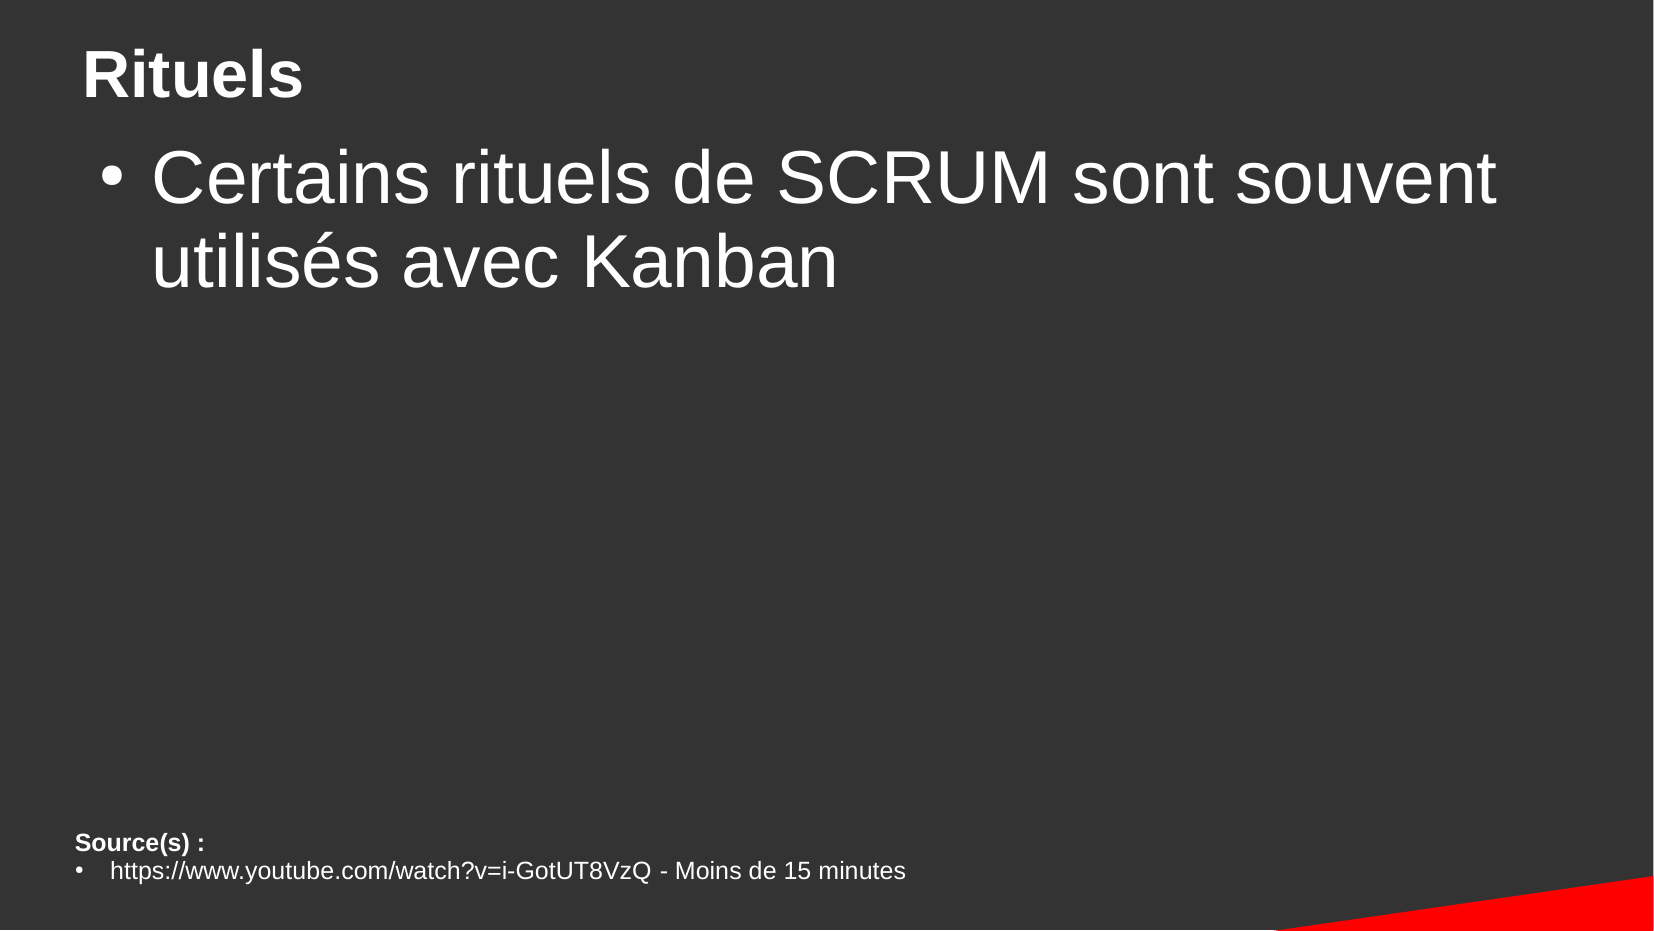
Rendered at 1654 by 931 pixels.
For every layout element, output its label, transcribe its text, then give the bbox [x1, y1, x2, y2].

text_box Source(s) : https://www.youtube.com/watch?v=i-GotUT8VzQ - Moins de 15 minutes [60, 821, 1546, 921]
title Rituels [82, 37, 1571, 122]
list Certains rituels de SCRUM sont souvent utilisés avec Kanban [80, 135, 1620, 777]
text_box [1272, 875, 1654, 931]
